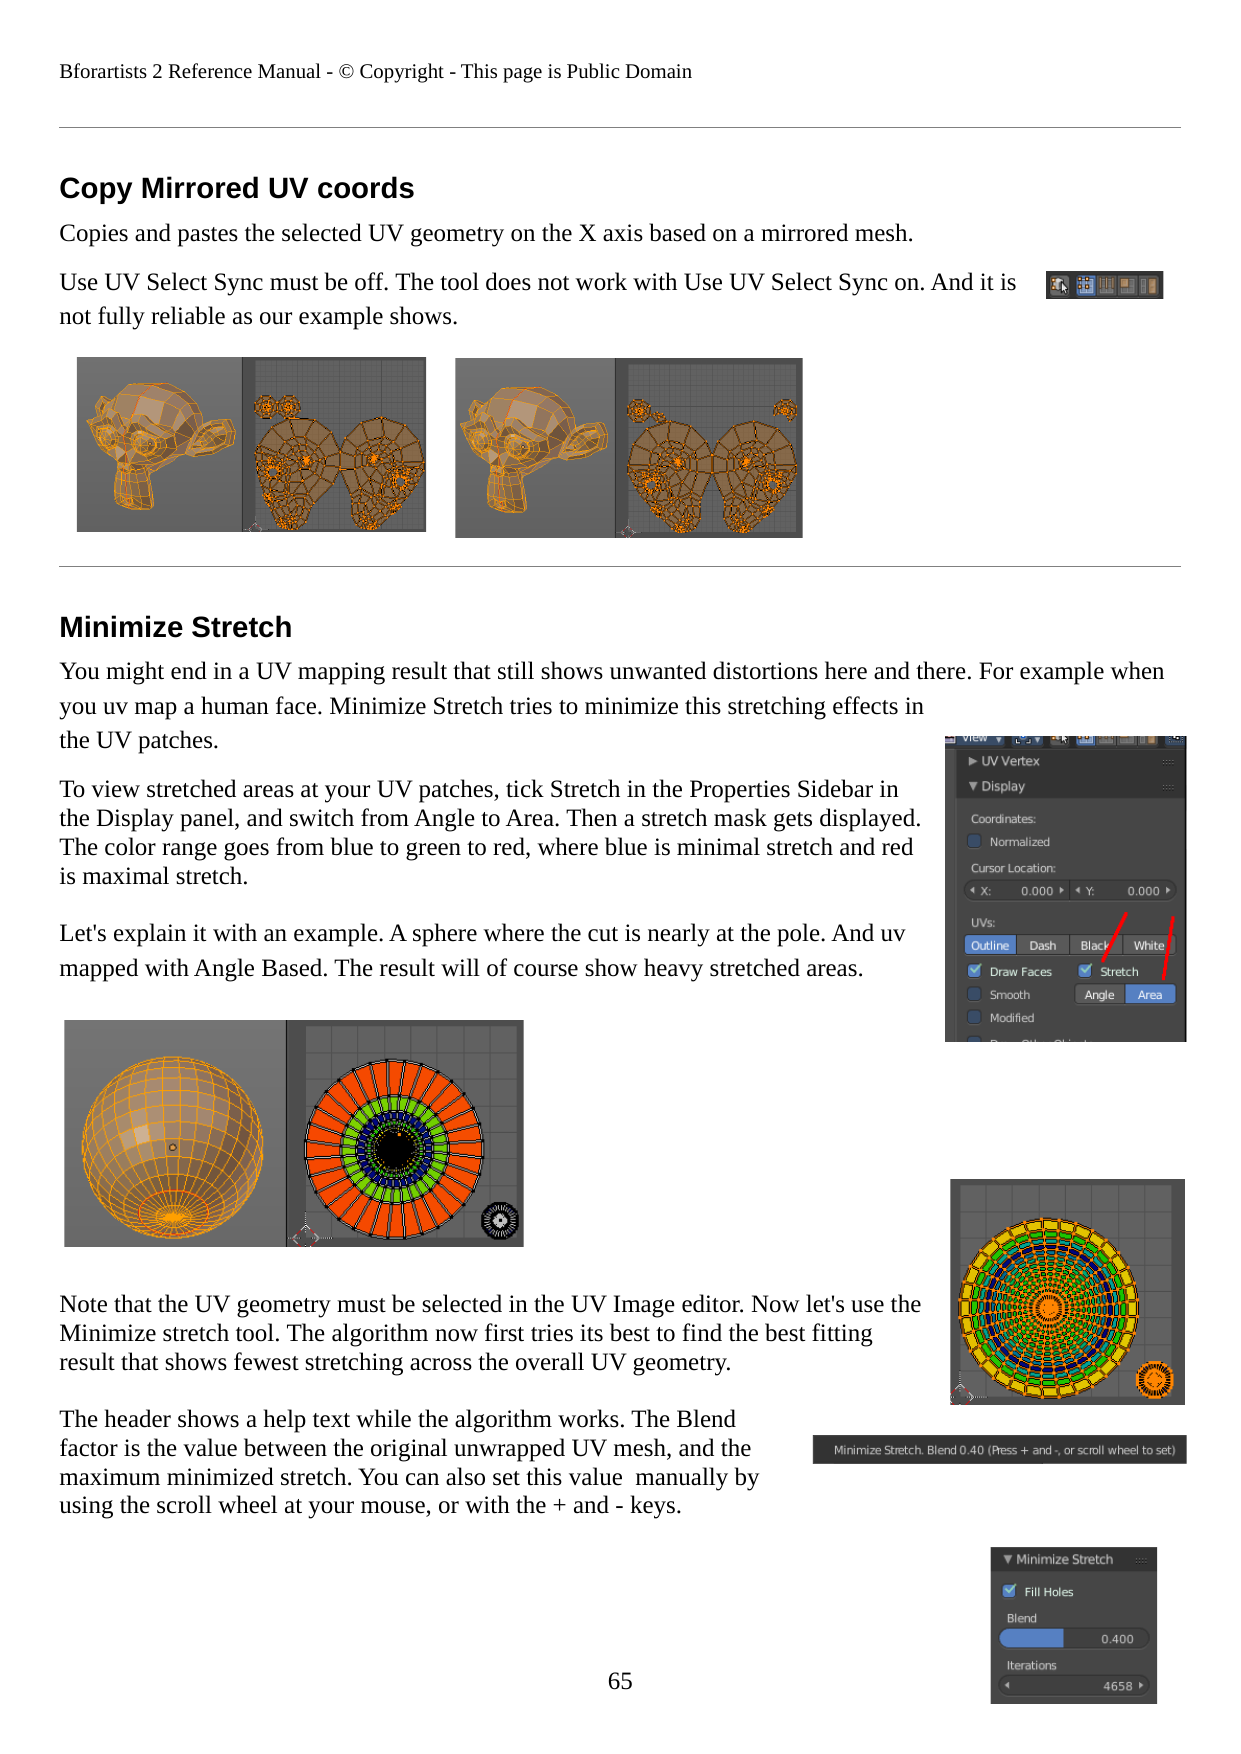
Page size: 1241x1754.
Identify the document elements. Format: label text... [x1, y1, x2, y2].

text Copies and pastes the selected UV geometry on the X axis based on a mirrored mesh. [59, 218, 1181, 246]
picture [812, 1435, 1187, 1464]
text To view stretched areas at your UV patches, tick Stretch in the Properties Sidebar in the Display panel, and switch from Angle to Area. Then a stretch mask gets displayed. The color range goes from blue to green to red, where blue is minimal stretch and red is maximal stretch. [59, 774, 945, 889]
subtitle Minimize Stretch [59, 610, 1181, 644]
text Let's explain it with an example. A sphere where the cut is nearly at the pole. And uv mapped with Angle Based. The result will of course show heavy stretched areas. [59, 918, 945, 981]
picture [455, 358, 803, 538]
picture [76, 357, 427, 532]
picture [950, 1179, 1185, 1405]
subtitle Copy Mirrored UV coords [59, 171, 1181, 205]
text Note that the UV geometry must be selected in the UV Image editor. Now let's use the Minimize stretch tool. The algorithm now first tries its best to find the best fitting result that shows fewest stretching across the overall UV geometry. [59, 1289, 950, 1376]
text Use UV Select Sync must be off. The tool does not work with Use UV Select Sync on. And it is not fully reliable as our example shows. [59, 267, 1181, 330]
text You might end in a UV mapping result that still shows unwanted distortions here and there. For example when you uv map a human face. Minimize Stretch tries to minimize this stretching effects in the UV patches. [59, 656, 1181, 754]
picture [990, 1547, 1158, 1704]
text The header shows a help text while the algorithm works. The Blend factor is the value between the original unwrapped UV mesh, and the maximum minimized stretch. You can also set this value manually by using the scroll wheel at your mouse, or with the + and - keys. [59, 1404, 1181, 1519]
picture [945, 736, 1187, 1042]
picture [1046, 271, 1164, 299]
picture [64, 1020, 524, 1247]
